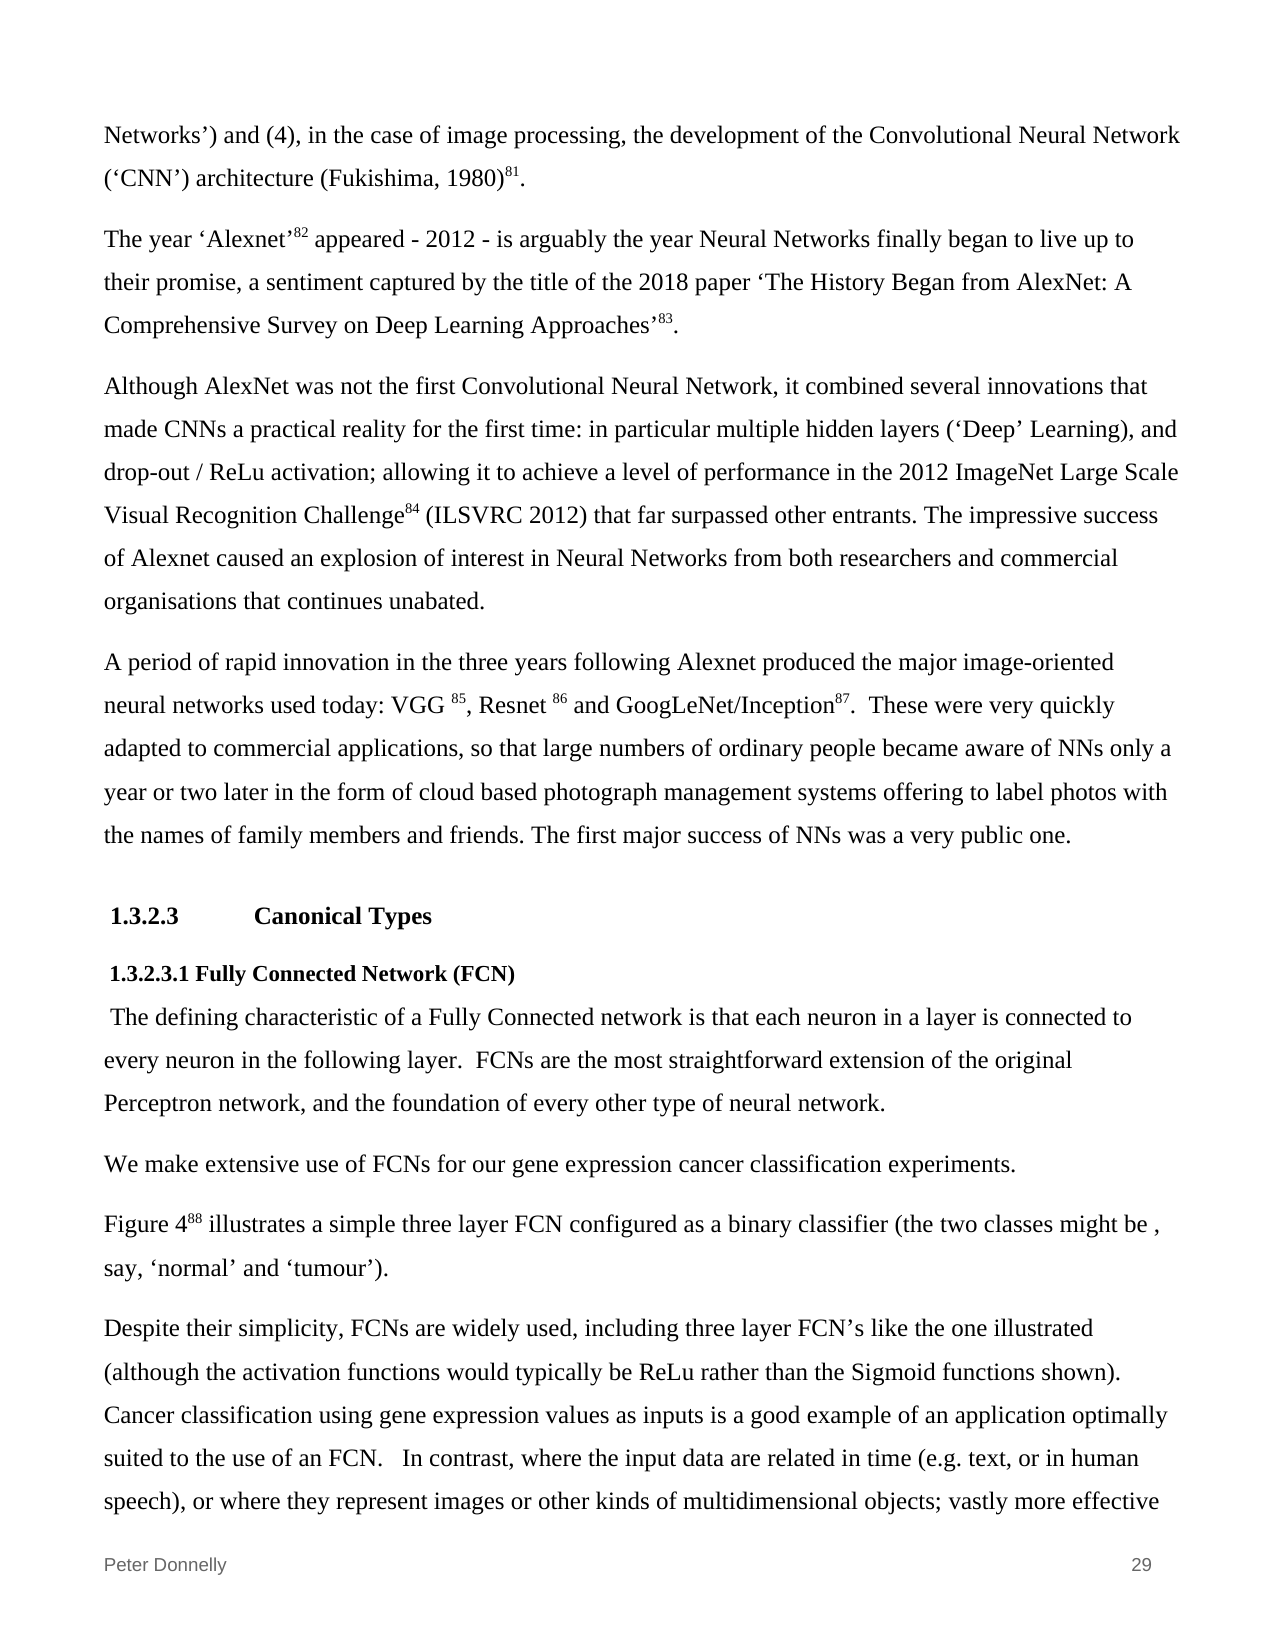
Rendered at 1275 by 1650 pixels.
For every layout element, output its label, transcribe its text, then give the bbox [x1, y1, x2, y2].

subtitle Canonical Types [103, 901, 1181, 930]
text Although AlexNet was not the first Convolutional Neural Network, it combined several innovations that made CNNs a practical reality for the first time: in particular multiple hidden layers (‘Deep’ Learning), and drop-out / ReLu activation; allowing it to achieve a level of performance in the 2012 ImageNet Large Scale Visual Recognition Challenge (ILSVRC 2012) that far surpassed other entrants. The impressive success of Alexnet caused an explosion of interest in Neural Networks from both researchers and commercial organisations that continues unabated. [103, 371, 1181, 615]
text The defining characteristic of a Fully Connected network is that each neuron in a layer is connected to every neuron in the following layer. FCNs are the most straightforward extension of the original Perceptron network, and the foundation of every other type of neural network. [103, 1002, 1181, 1117]
text Networks’) and (4), in the case of image processing, the development of the Convolutional Neural Network (‘CNN’) architecture (Fukishima, 1980). [103, 120, 1181, 192]
text Despite their simplicity, FCNs are widely used, including three layer FCN’s like the one illustrated (although the activation functions would typically be ReLu rather than the Sigmoid functions shown). Cancer classification using gene expression values as inputs is a good example of an application optimally suited to the use of an FCN. In contrast, where the input data are related in time (e.g. text, or in human speech), or where they represent images or other kinds of multidimensional objects; vastly more effective [103, 1313, 1181, 1515]
text Figure 4 illustrates a simple three layer FCN configured as a binary classifier (the two classes might be , say, ‘normal’ and ‘tumour’). [103, 1209, 1181, 1281]
text We make extensive use of FCNs for our gene expression cancer classification experiments. [103, 1149, 1181, 1177]
text The year ‘Alexnet’ appeared - 2012 - is arguably the year Neural Networks finally began to live up to their promise, a sentiment captured by the title of the 2018 paper ‘The History Began from AlexNet: A Comprehensive Survey on Deep Learning Approaches’. [103, 224, 1181, 339]
text A period of rapid innovation in the three years following Alexnet produced the major image-oriented neural networks used today: VGG , Resnet and GoogLeNet/Inception. These were very quickly adapted to commercial applications, so that large numbers of ordinary people became aware of NNs only a year or two later in the form of cloud based photograph management systems offering to label photos with the names of family members and friends. The first major success of NNs was a very public one. [103, 647, 1181, 848]
subtitle Fully Connected Network (FCN) [103, 960, 1181, 987]
